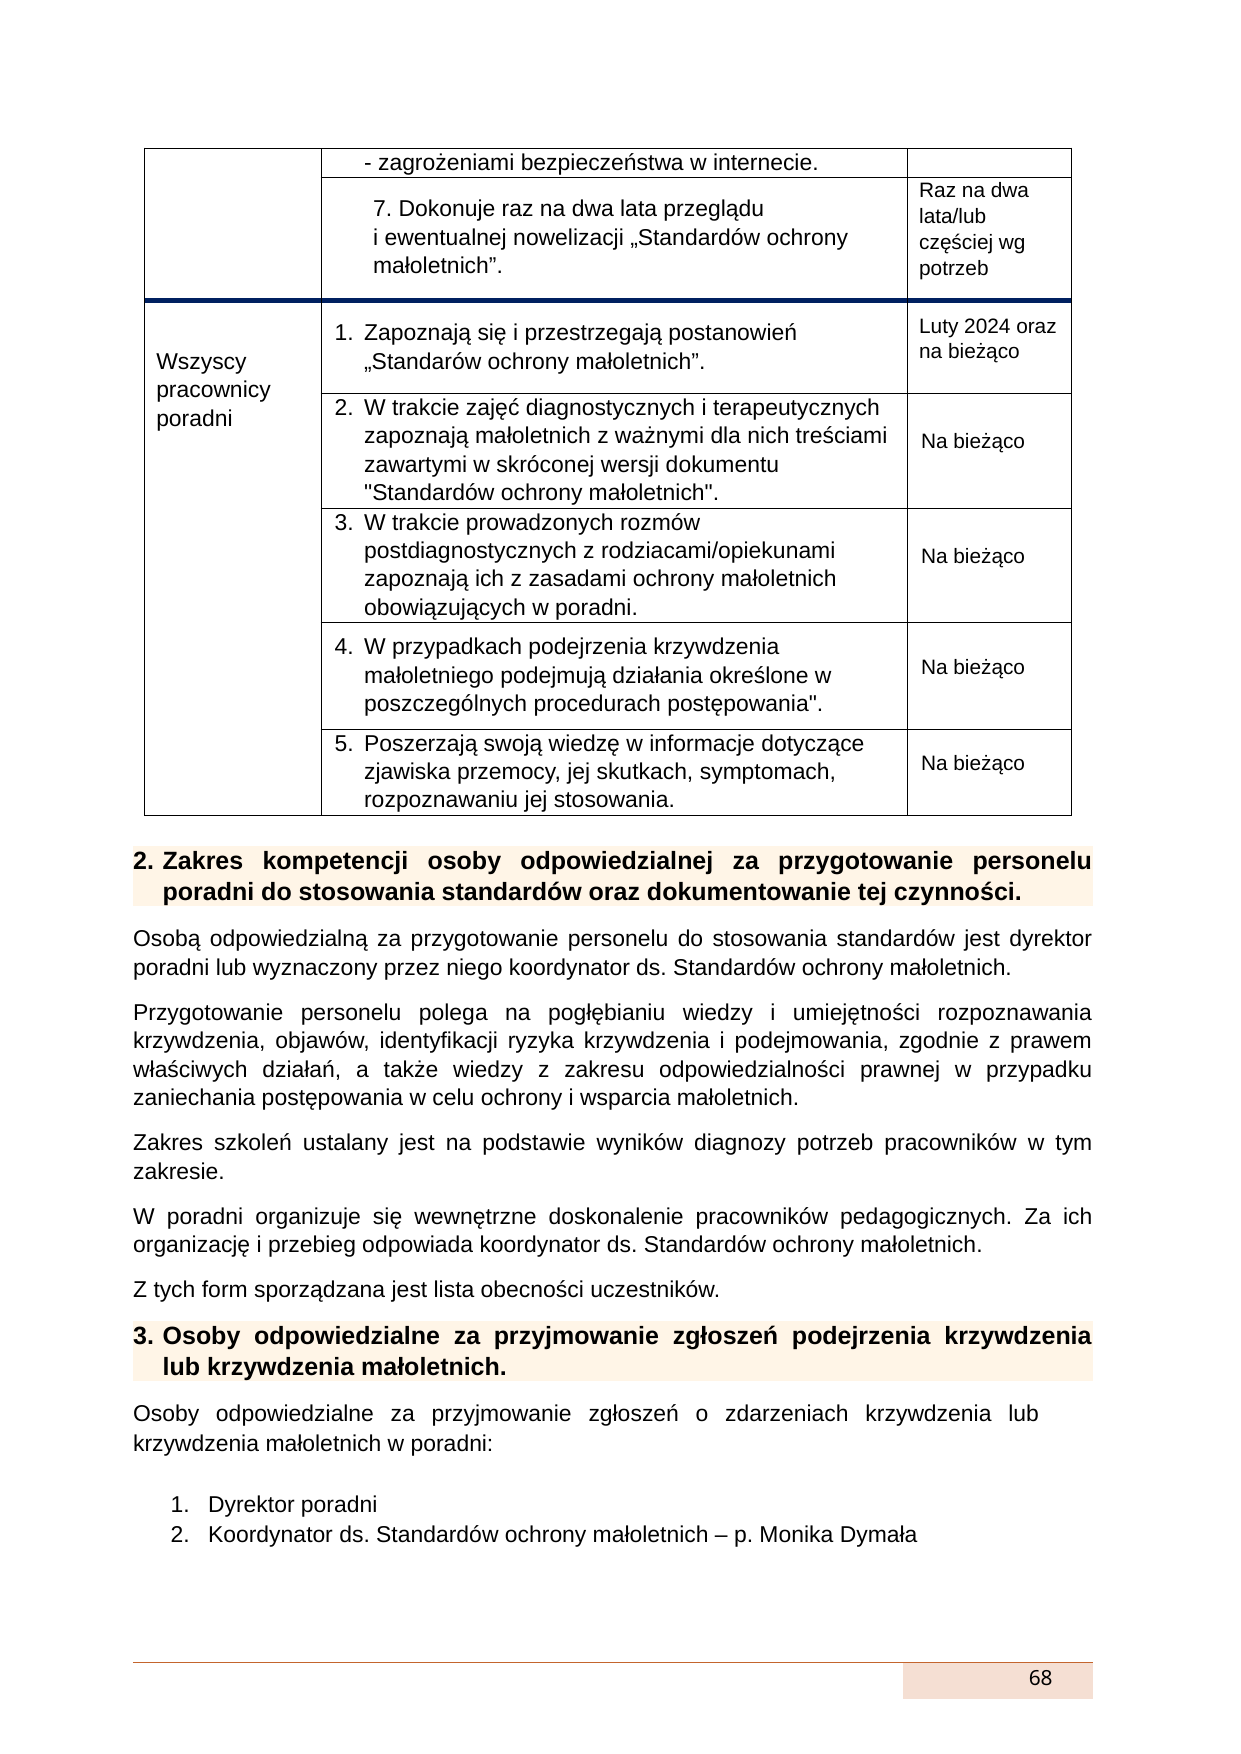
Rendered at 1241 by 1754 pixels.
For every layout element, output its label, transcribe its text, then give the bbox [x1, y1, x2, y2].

text Przygotowanie personelu polega na pogłębianiu wiedzy i umiejętności rozpoznawania krzywdzenia, objawów, identyfikacji ryzyka krzywdzenia i podejmowania, zgodnie z prawem właściwych działań, a także wiedzy z zakresu odpowiedzialności prawnej w przypadku zaniechania postępowania w celu ochrony i wsparcia małoletnich. [133, 999, 1093, 1110]
table_cell - zagrożeniami bezpieczeństwa w internecie. [322, 149, 907, 177]
text Osoby odpowiedzialne za przyjmowanie zgłoszeń o zdarzeniach krzywdzenia lub krzywdzenia małoletnich w poradni: [133, 1400, 1039, 1457]
text W poradni organizuje się wewnętrzne doskonalenie pracowników pedagogicznych. Za ich organizację i przebieg odpowiada koordynator ds. Standardów ochrony małoletnich. [133, 1203, 1093, 1257]
table_cell W trakcie prowadzonych rozmów postdiagnostycznych z rodziacami/opiekunami zapoznają ich z zasadami ochrony małoletnich obowiązujących w poradni. [322, 509, 907, 622]
text Osobą odpowiedzialną za przygotowanie personelu do stosowania standardów jest dyrektor poradni lub wyznaczony przez niego koordynator ds. Standardów ochrony małoletnich. [133, 925, 1093, 980]
table_cell Na bieżąco [908, 623, 1071, 728]
table_cell Wszyscy pracownicy poradni [145, 303, 321, 815]
text Z tych form sporządzana jest lista obecności uczestników. [133, 1276, 1093, 1303]
table_cell Na bieżąco [908, 509, 1071, 622]
list Koordynator ds. Standardów ochrony małoletnich – p. Monika Dymała [170, 1521, 1039, 1547]
table_cell 7. Dokonuje raz na dwa lata przeglądu i ewentualnej nowelizacji „Standardów ochrony małoletnich”. [322, 178, 907, 298]
table_cell Poszerzają swoją wiedzę w informacje dotyczące zjawiska przemocy, jej skutkach, symptomach, rozpoznawaniu jej stosowania. [322, 730, 907, 815]
list Dyrektor poradni [170, 1491, 1039, 1517]
table_cell W przypadkach podejrzenia krzywdzenia małoletniego podejmują działania określone w poszczególnych procedurach postępowania". [322, 623, 907, 728]
table_cell Na bieżąco [908, 730, 1071, 815]
table_cell Raz na dwa lata/lub częściej wg potrzeb [908, 178, 1071, 298]
text Zakres szkoleń ustalany jest na podstawie wyników diagnozy potrzeb pracowników w tym zakresie. [133, 1129, 1093, 1184]
list Zakres kompetencji osoby odpowiedzialnej za przygotowanie personelu poradni do stosowania standardów oraz dokumentowanie tej czynności. [133, 846, 1093, 906]
table_cell Zapoznają się i przestrzegają postanowień „Standarów ochrony małoletnich”. [322, 303, 907, 393]
table_cell Luty 2024 oraz na bieżąco [908, 303, 1071, 393]
table_cell Na bieżąco [908, 394, 1071, 507]
table_cell [908, 149, 1071, 177]
list Osoby odpowiedzialne za przyjmowanie zgłoszeń podejrzenia krzywdzenia lub krzywdzenia małoletnich. [133, 1321, 1093, 1381]
table_cell W trakcie zajęć diagnostycznych i terapeutycznych zapoznają małoletnich z ważnymi dla nich treściami zawartymi w skróconej wersji dokumentu "Standardów ochrony małoletnich". [322, 394, 907, 507]
